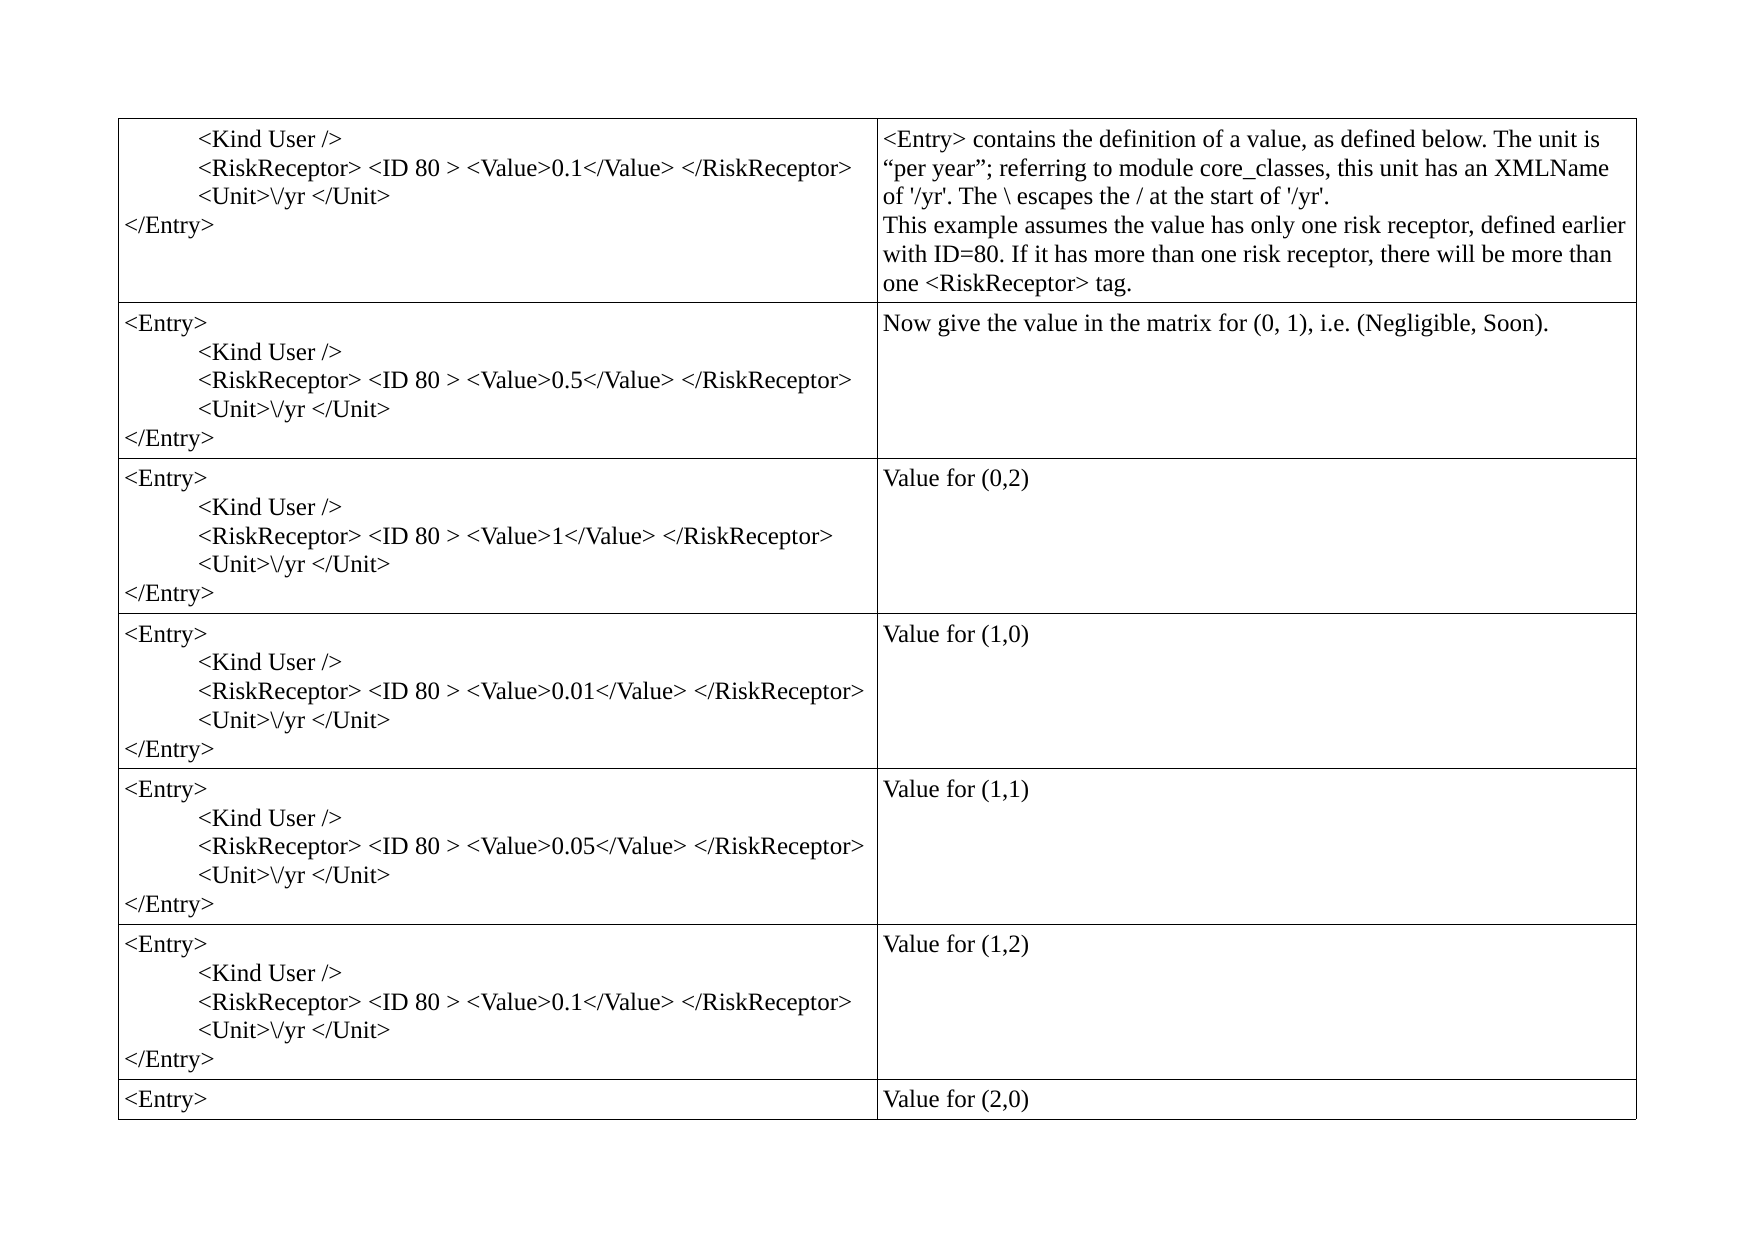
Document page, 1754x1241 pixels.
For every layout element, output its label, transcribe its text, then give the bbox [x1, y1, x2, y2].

table_cell Value for (2,0) [878, 1080, 1636, 1119]
table_cell <Kind User /> <RiskReceptor> <ID 80 > <Value>0.1</Value> </RiskReceptor> <Unit>\/yr </Unit> </Entry> [119, 119, 877, 302]
table_cell <Entry> <Kind User /> <RiskReceptor> <ID 80 > <Value>0.01</Value> </RiskReceptor> <Unit>\/yr </Unit> </Entry> [119, 614, 877, 768]
table_cell <Entry> <Kind User /> <RiskReceptor> <ID 80 > <Value>0.1</Value> </RiskReceptor> <Unit>\/yr </Unit> </Entry> [119, 925, 877, 1079]
table_cell Value for (1,1) [878, 769, 1636, 923]
table_cell <Entry> <Kind User /> <RiskReceptor> <ID 80 > <Value>0.05</Value> </RiskReceptor> <Unit>\/yr </Unit> </Entry> [119, 769, 877, 923]
table_cell Value for (1,0) [878, 614, 1636, 768]
table_cell Value for (1,2) [878, 925, 1636, 1079]
table_cell <Entry> <Kind User /> <RiskReceptor> <ID 80 > <Value>1</Value> </RiskReceptor> <Unit>\/yr </Unit> </Entry> [119, 459, 877, 613]
table_cell <Entry> contains the definition of a value, as defined below. The unit is “per year”; referring to module core_classes, this unit has an XMLName of '/yr'. The \ escapes the / at the start of '/yr'. This example assumes the value has only one risk receptor, defined earlier with ID=80. If it has more than one risk receptor, there will be more than one <RiskReceptor> tag. [878, 119, 1636, 302]
table_cell <Entry> <Kind User /> <RiskReceptor> <ID 80 > <Value>0.5</Value> </RiskReceptor> <Unit>\/yr </Unit> </Entry> [119, 303, 877, 457]
table_cell <Entry> [119, 1080, 877, 1119]
table_cell Value for (0,2) [878, 459, 1636, 613]
table_cell Now give the value in the matrix for (0, 1), i.e. (Negligible, Soon). [878, 303, 1636, 457]
